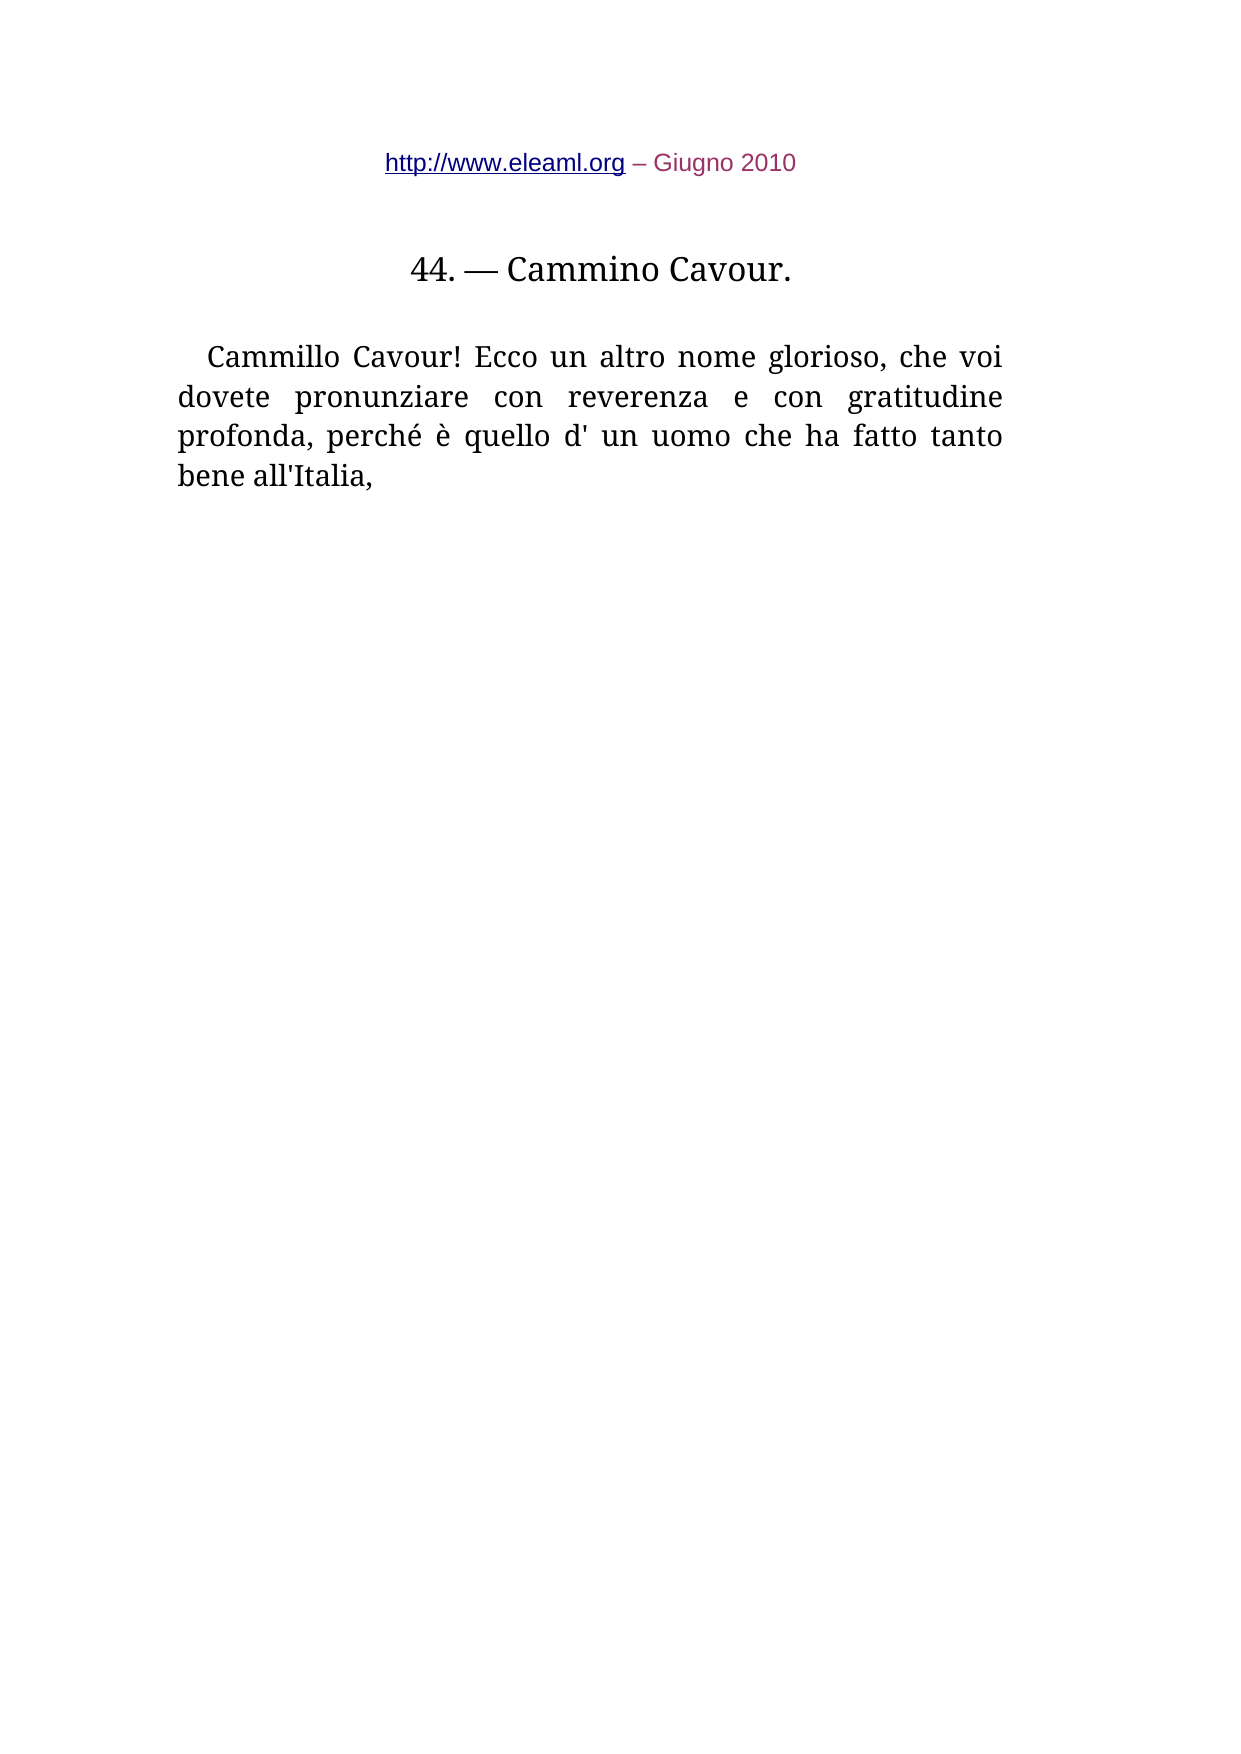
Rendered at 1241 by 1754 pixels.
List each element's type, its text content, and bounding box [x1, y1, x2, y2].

text 44. — Cammino Cavour. [177, 246, 1004, 291]
text Cammillo Cavour! Ecco un altro nome glorioso, che voi dovete pronunziare con reverenza e con gratitudine profonda, perché è quello d' un uomo che ha fatto tanto bene all'Italia, [177, 336, 1004, 495]
